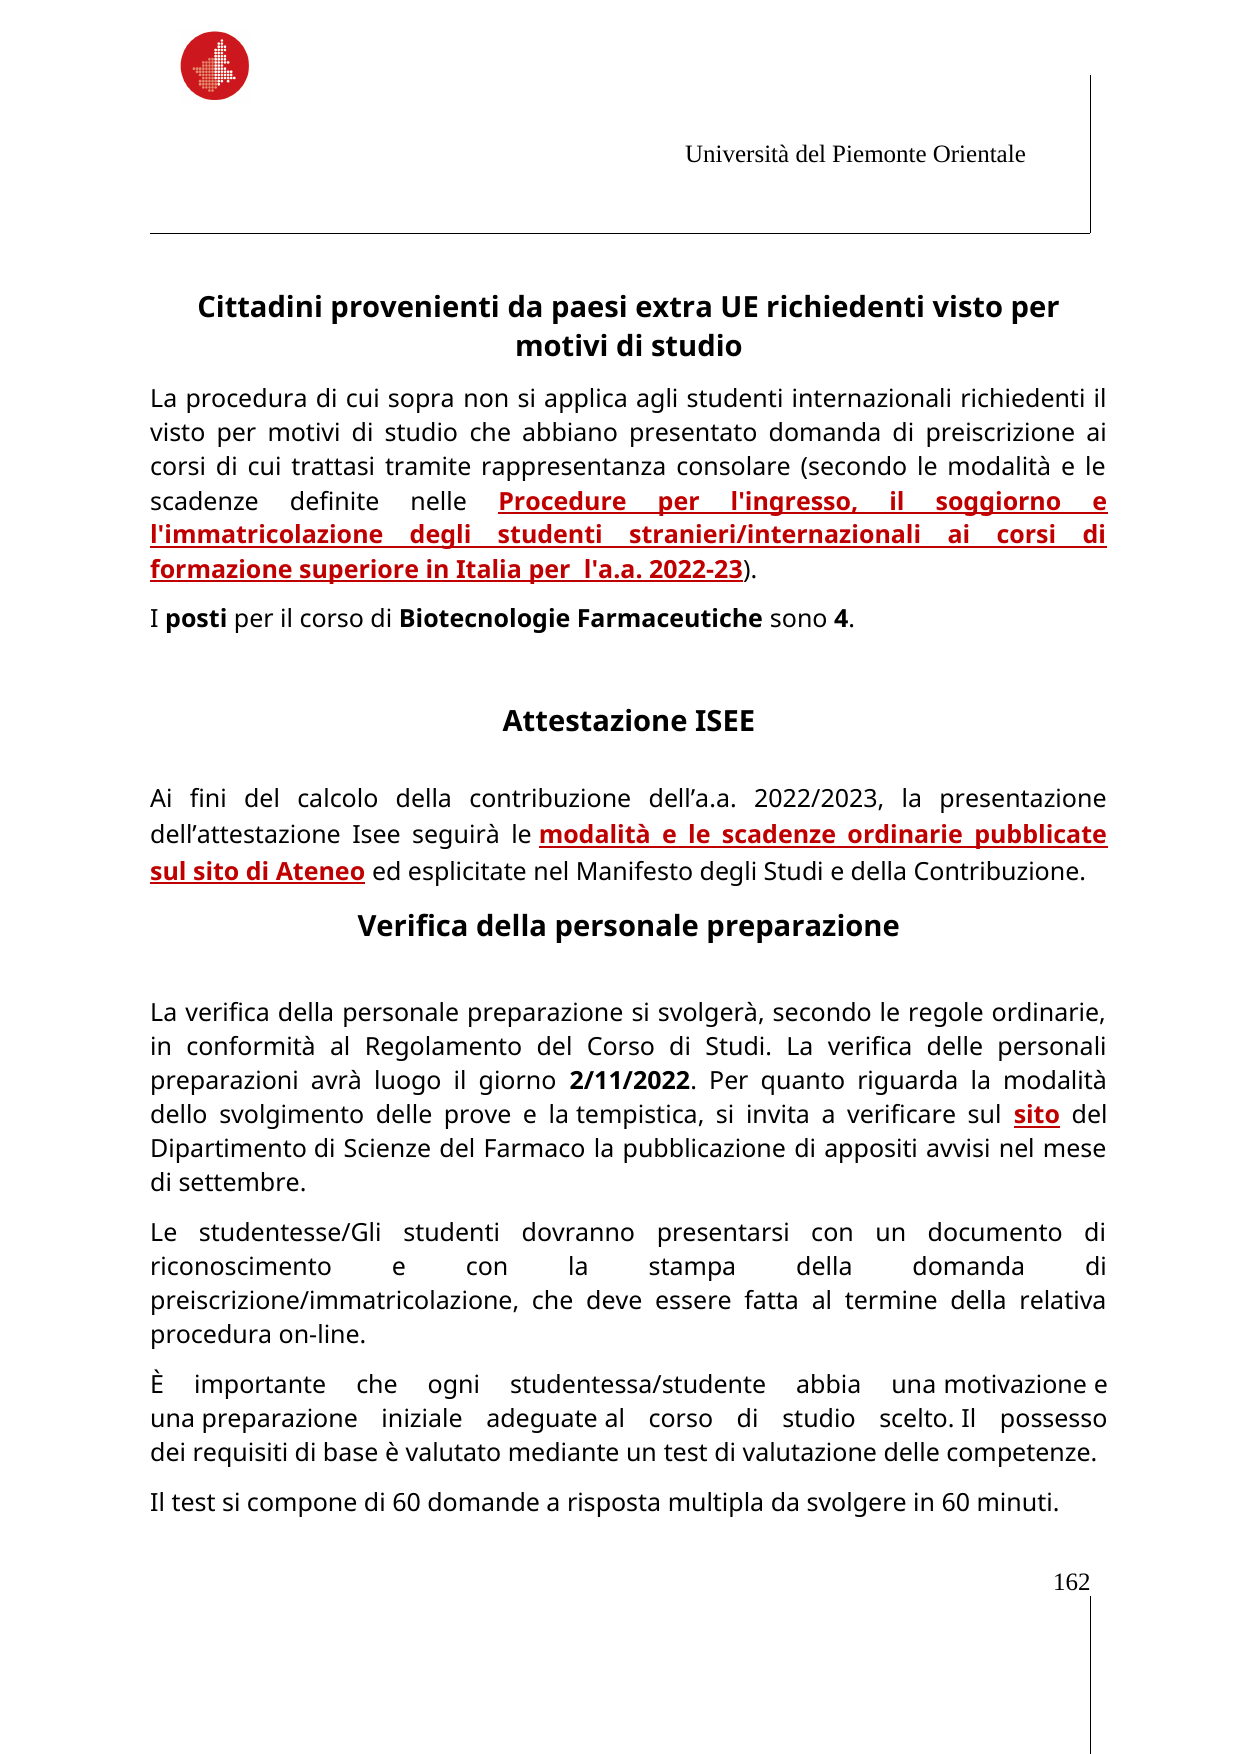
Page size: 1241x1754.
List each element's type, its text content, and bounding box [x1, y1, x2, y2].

text È importante che ogni studentessa/studente abbia una motivazione e una preparazione iniziale adeguate al corso di studio scelto. Il possesso dei requisiti di base è valutato mediante un test di valutazione delle competenze. [150, 1367, 1107, 1469]
text Verifica della personale preparazione [150, 905, 1107, 945]
text Il test si compone di 60 domande a risposta multipla da svolgere in 60 minuti. [150, 1484, 1107, 1518]
text formazione superiore in Italia per l'a.a. 2022-23). [150, 548, 1107, 585]
text Cittadini provenienti da paesi extra UE richiedenti visto per motivi di studio [150, 286, 1107, 365]
text La verifica della personale preparazione si svolgerà, secondo le regole ordinarie, in conformità al Regolamento del Corso di Studi. La verifica delle personali preparazioni avrà luogo il giorno 2/11/2022. Per quanto riguarda la modalità dello svolgimento delle prove e la tempistica, si invita a verificare sul sito del Dipartimento di Scienze del Farmaco la pubblicazione di appositi avvisi nel mese di settembre. [150, 995, 1107, 1199]
text La procedura di cui sopra non si applica agli studenti internazionali richiedenti il visto per motivi di studio che abbiano presentato domanda di preiscrizione ai corsi di cui trattasi tramite rappresentanza consolare (secondo le modalità e le scadenze definite nelle Procedure per l'ingresso, il soggiorno e l'immatricolazione degli studenti stranieri/internazionali ai corsi di [150, 381, 1107, 546]
text Ai fini del calcolo della contribuzione dell’a.a. 2022/2023, la presentazione dell’attestazione Isee seguirà le modalità e le scadenze ordinarie pubblicate sul sito di Ateneo ed esplicitate nel Manifesto degli Studi e della Contribuzione. [150, 781, 1107, 887]
text I posti per il corso di Biotecnologie Farmaceutiche sono 4. [150, 601, 1107, 635]
text Le studentesse/Gli studenti dovranno presentarsi con un documento di riconoscimento e con la stampa della domanda di preiscrizione/immatricolazione, che deve essere fatta al termine della relativa procedura on-line. [150, 1215, 1107, 1351]
text Attestazione ISEE [150, 700, 1107, 740]
